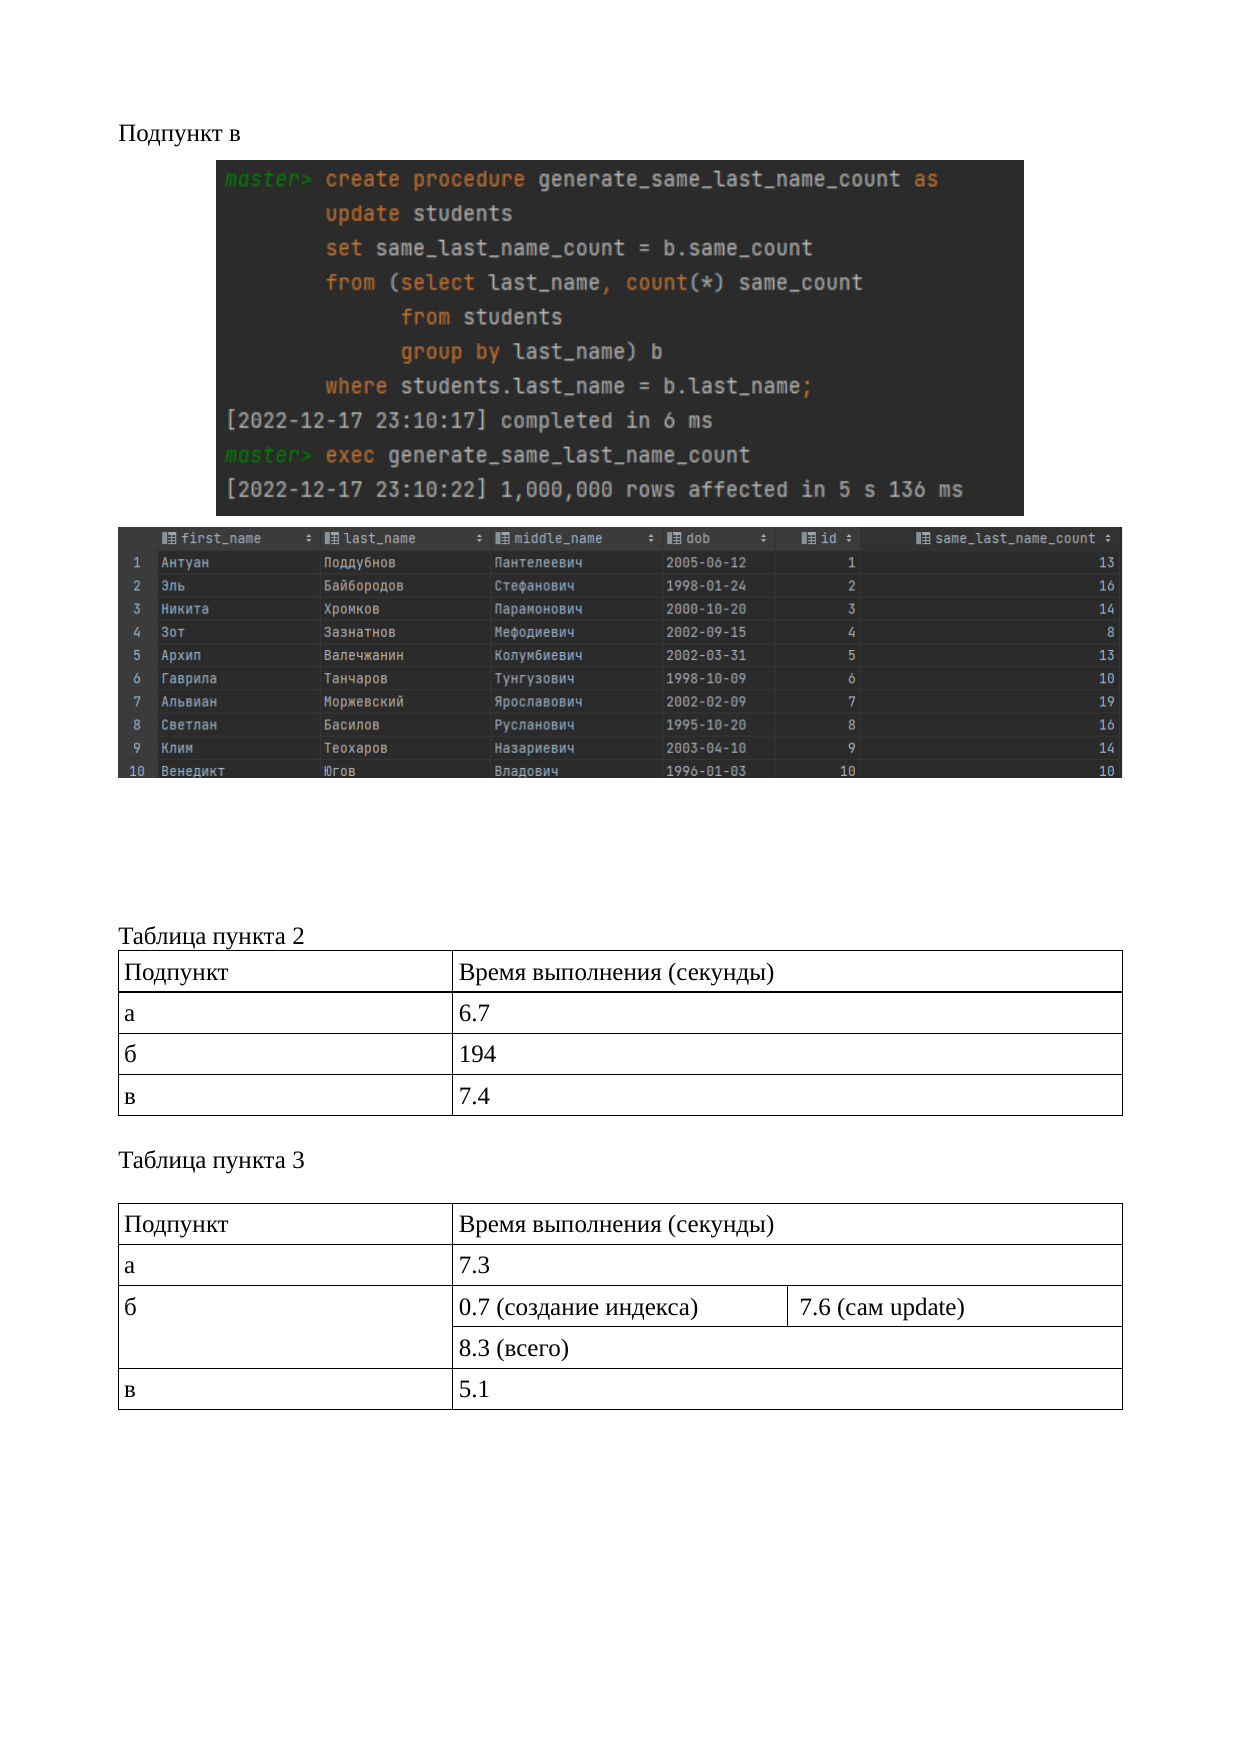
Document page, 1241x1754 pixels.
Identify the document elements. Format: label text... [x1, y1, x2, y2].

table_cell 5.1 [453, 1369, 1122, 1409]
table_cell б [119, 1034, 452, 1074]
table_header Подпункт [119, 951, 452, 991]
picture [118, 527, 1123, 778]
picture [216, 160, 1024, 516]
table_cell 6.7 [453, 993, 1122, 1033]
table_header Подпункт [119, 1204, 452, 1244]
table_cell 0.7 (создание индекса) [453, 1286, 787, 1326]
table_cell в [119, 1369, 452, 1409]
table_cell в [119, 1075, 452, 1115]
table_cell 7.6 (сам update) [788, 1286, 1122, 1326]
table_header Время выполнения (секунды) [453, 951, 1122, 991]
text Таблица пункта 3 [118, 1145, 1122, 1174]
table_header Время выполнения (секунды) [453, 1204, 1122, 1244]
text Таблица пункта 2 [118, 921, 1122, 950]
table_cell 194 [453, 1034, 1122, 1074]
text Подпункт в [118, 118, 1122, 147]
table_cell а [119, 993, 452, 1033]
table_cell 7.4 [453, 1075, 1122, 1115]
table_cell а [119, 1245, 452, 1285]
table_cell б [119, 1286, 452, 1367]
table_cell 8.3 (всего) [453, 1327, 1122, 1367]
table_cell 7.3 [453, 1245, 1122, 1285]
